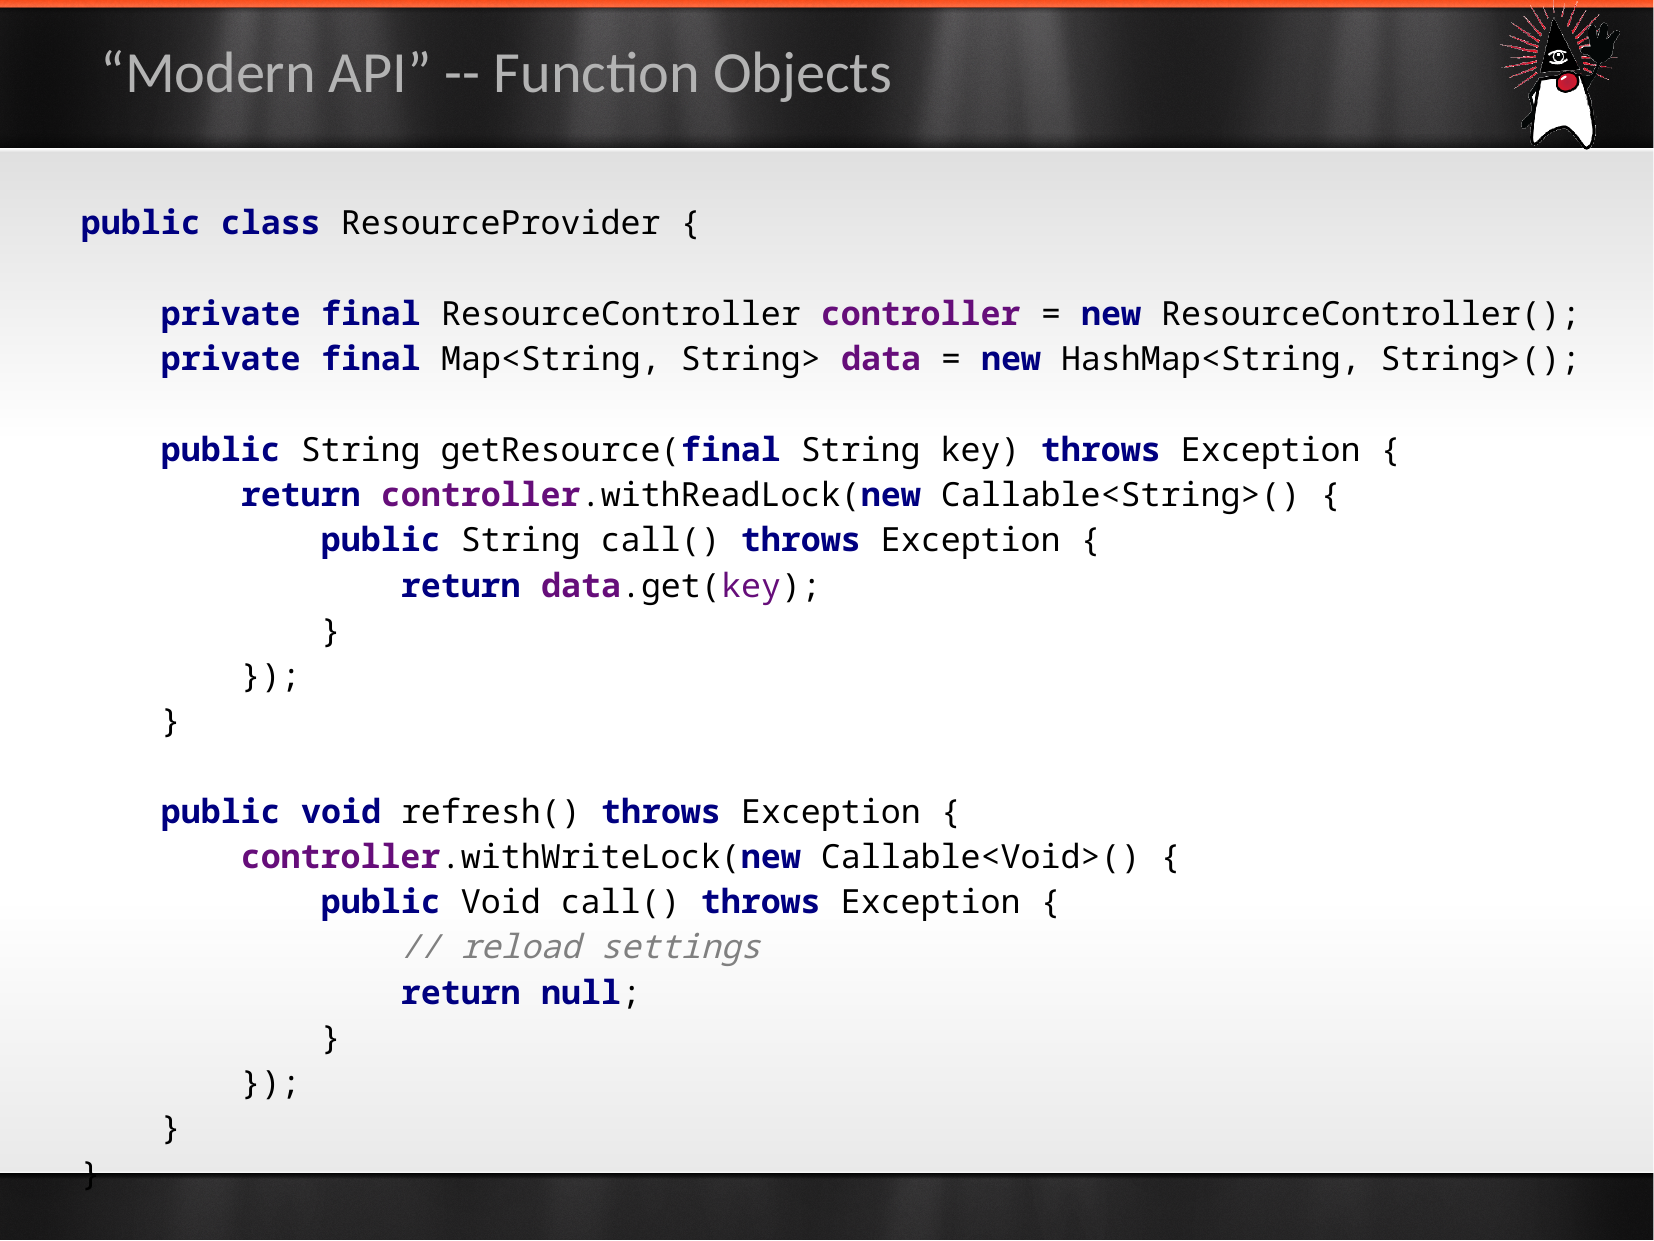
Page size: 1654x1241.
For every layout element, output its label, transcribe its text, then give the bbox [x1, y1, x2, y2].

title “Modern API” -- Function Objects [100, 6, 1589, 151]
picture [0, 0, 1654, 1240]
subtitle public class ResourceProvider { private final ResourceController controller = new ResourceController(); private final Map<String, String> data = new HashMap<String, String>(); public String getResource(final String key) throws Exception { return controller.withReadLock(new Callable<String>() { public String call() throws Exception { return data.get(key); } }); } public void refresh() throws Exception { controller.withWriteLock(new Callable<Void>() { public Void call() throws Exception { // reload settings return null; } }); } } [80, 199, 1613, 1047]
